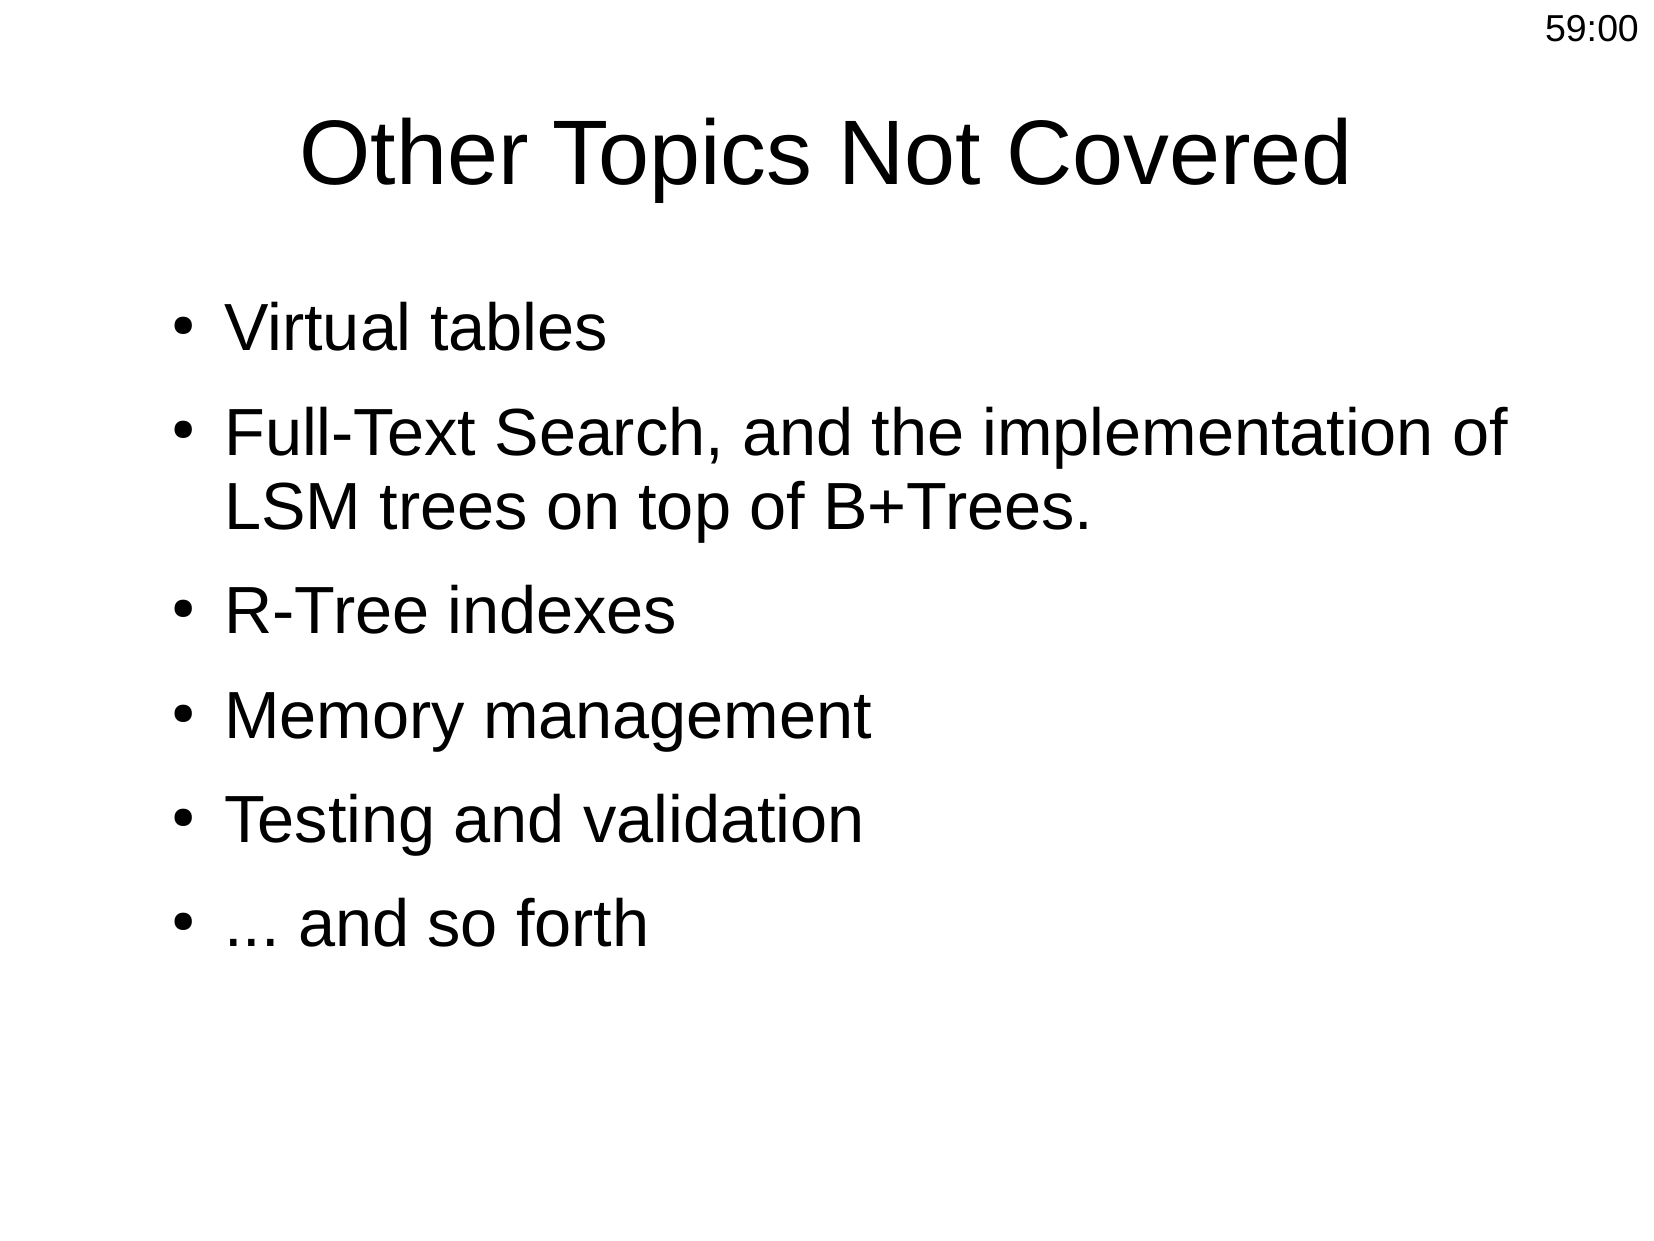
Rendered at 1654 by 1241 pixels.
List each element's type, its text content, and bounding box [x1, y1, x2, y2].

title Other Topics Not Covered [82, 49, 1571, 257]
list Virtual tables Full-Text Search, and the implementation of LSM trees on top of B+Trees. R-Tree indexes Memory management Testing and validation ... and so forth [82, 290, 1571, 1010]
text_box 59:00 [1530, 0, 1654, 57]
